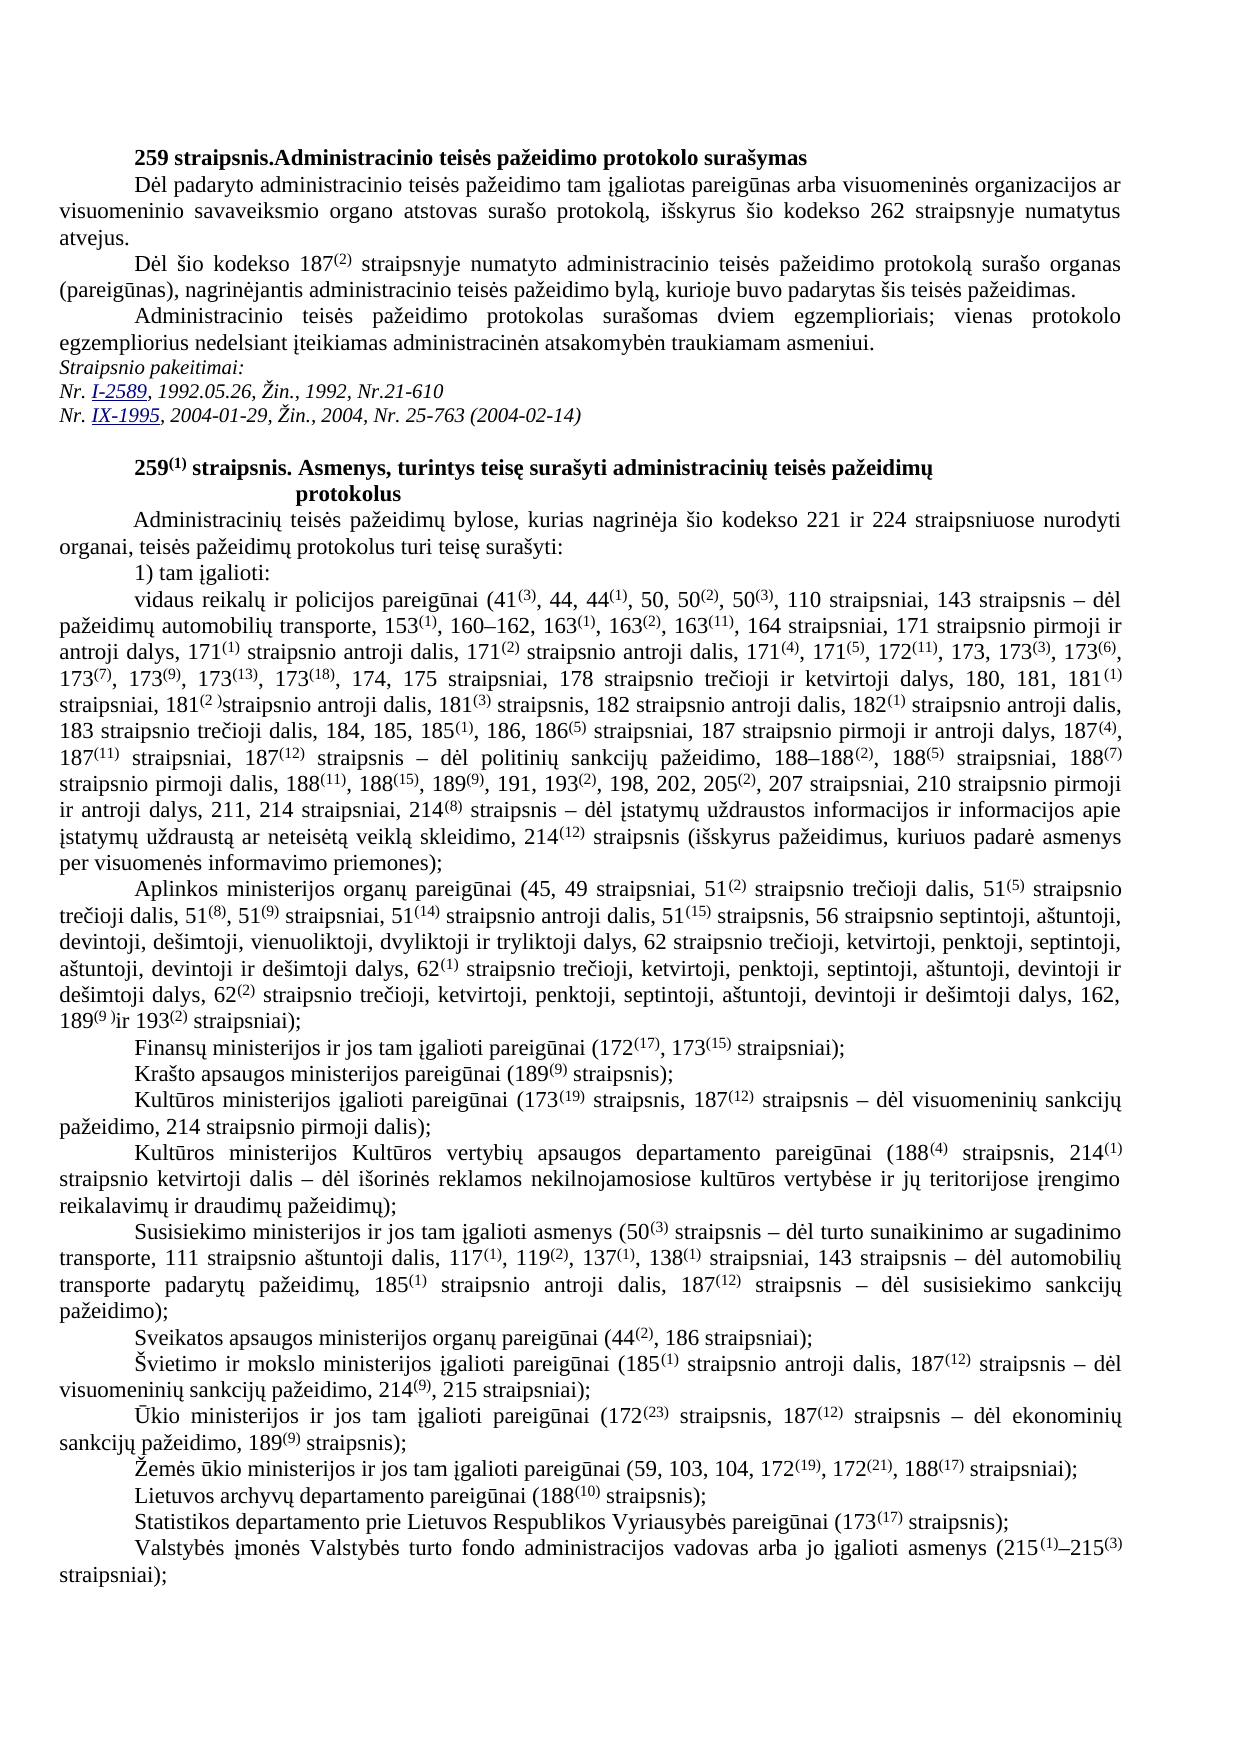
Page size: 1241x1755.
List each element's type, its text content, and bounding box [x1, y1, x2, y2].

text Žemės ūkio ministerijos ir jos tam įgalioti pareigūnai (59, 103, 104, 172(19), 172(21), 188(17) straipsniai); [59, 1455, 1122, 1482]
text 259 straipsnis.Administracinio teisės pažeidimo protokolo surašymas [59, 144, 1122, 171]
text Krašto apsaugos ministerijos pareigūnai (189(9) straipsnis); [59, 1060, 1122, 1086]
text Statistikos departamento prie Lietuvos Respublikos Vyriausybės pareigūnai (173(17) straipsnis); [59, 1508, 1122, 1534]
text Kultūros ministerijos Kultūros vertybių apsaugos departamento pareigūnai (188(4) straipsnis, 214(1) straipsnio ketvirtoji dalis – dėl išorinės reklamos nekilnojamosiose kultūros vertybėse ir jų teritorijose įrengimo reikalavimų ir draudimų pažeidimų); [59, 1139, 1122, 1218]
text Finansų ministerijos ir jos tam įgalioti pareigūnai (172(17), 173(15) straipsniai); [59, 1034, 1122, 1060]
text Administracinio teisės pažeidimo protokolas surašomas dviem egzemplioriais; vienas protokolo egzempliorius nedelsiant įteikiamas administracinėn atsakomybėn traukiamam asmeniui. [59, 303, 1122, 355]
text Aplinkos ministerijos organų pareigūnai (45, 49 straipsniai, 51(2) straipsnio trečioji dalis, 51(5) straipsnio trečioji dalis, 51(8), 51(9) straipsniai, 51(14) straipsnio antroji dalis, 51(15) straipsnis, 56 straipsnio septintoji, aštuntoji, devintoji, dešimtoji, vienuoliktoji, dvyliktoji ir tryliktoji dalys, 62 straipsnio trečioji, ketvirtoji, penktoji, septintoji, aštuntoji, devintoji ir dešimtoji dalys, 62(1) straipsnio trečioji, ketvirtoji, penktoji, septintoji, aštuntoji, devintoji ir dešimtoji dalys, 62(2) straipsnio trečioji, ketvirtoji, penktoji, septintoji, aštuntoji, devintoji ir dešimtoji dalys, 162, 189(9 )ir 193(2) straipsniai); [59, 876, 1122, 1034]
text Straipsnio pakeitimai: [59, 355, 1122, 379]
text 1) tam įgalioti: [59, 559, 1122, 586]
text Administracinių teisės pažeidimų bylose, kurias nagrinėja šio kodekso 221 ir 224 straipsniuose nurodyti organai, teisės pažeidimų protokolus turi teisę surašyti: [59, 507, 1122, 559]
text Sveikatos apsaugos ministerijos organų pareigūnai (44(2), 186 straipsniai); [59, 1323, 1122, 1350]
text Dėl padaryto administracinio teisės pažeidimo tam įgaliotas pareigūnas arba visuomeninės organizacijos ar visuomeninio savaveiksmio organo atstovas surašo protokolą, išskyrus šio kodekso 262 straipsnyje numatytus atvejus. [59, 171, 1122, 250]
text Dėl šio kodekso 187(2) straipsnyje numatyto administracinio teisės pažeidimo protokolą surašo organas (pareigūnas), nagrinėjantis administracinio teisės pažeidimo bylą, kurioje buvo padarytas šis teisės pažeidimas. [59, 250, 1122, 303]
text Švietimo ir mokslo ministerijos įgalioti pareigūnai (185(1) straipsnio antroji dalis, 187(12) straipsnis – dėl visuomeninių sankcijų pažeidimo, 214(9), 215 straipsniai); [59, 1350, 1122, 1403]
text Nr. IX-1995, 2004-01-29, Žin., 2004, Nr. 25-763 (2004-02-14) [59, 403, 1122, 427]
text Ūkio ministerijos ir jos tam įgalioti pareigūnai (172(23) straipsnis, 187(12) straipsnis – dėl ekonominių sankcijų pažeidimo, 189(9) straipsnis); [59, 1403, 1122, 1455]
text Lietuvos archyvų departamento pareigūnai (188(10) straipsnis); [59, 1482, 1122, 1508]
text Nr. I-2589, 1992.05.26, Žin., 1992, Nr.21-610 [59, 379, 1122, 403]
text Susisiekimo ministerijos ir jos tam įgalioti asmenys (50(3) straipsnis – dėl turto sunaikinimo ar sugadinimo transporte, 111 straipsnio aštuntoji dalis, 117(1), 119(2), 137(1), 138(1) straipsniai, 143 straipsnis – dėl automobilių transporte padarytų pažeidimų, 185(1) straipsnio antroji dalis, 187(12) straipsnis – dėl susisiekimo sankcijų pažeidimo); [59, 1218, 1122, 1323]
text protokolus [295, 480, 1122, 507]
text Valstybės įmonės Valstybės turto fondo administracijos vadovas arba jo įgalioti asmenys (215(1)–215(3) straipsniai); [59, 1534, 1122, 1587]
text vidaus reikalų ir policijos pareigūnai (41(3), 44, 44(1), 50, 50(2), 50(3), 110 straipsniai, 143 straipsnis – dėl pažeidimų automobilių transporte, 153(1), 160–162, 163(1), 163(2), 163(11), 164 straipsniai, 171 straipsnio pirmoji ir antroji dalys, 171(1) straipsnio antroji dalis, 171(2) straipsnio antroji dalis, 171(4), 171(5), 172(11), 173, 173(3), 173(6), 173(7), 173(9), 173(13), 173(18), 174, 175 straipsniai, 178 straipsnio trečioji ir ketvirtoji dalys, 180, 181, 181(1) straipsniai, 181(2 )straipsnio antroji dalis, 181(3) straipsnis, 182 straipsnio antroji dalis, 182(1) straipsnio antroji dalis, 183 straipsnio trečioji dalis, 184, 185, 185(1), 186, 186(5) straipsniai, 187 straipsnio pirmoji ir antroji dalys, 187(4), 187(11) straipsniai, 187(12) straipsnis – dėl politinių sankcijų pažeidimo, 188–188(2), 188(5) straipsniai, 188(7) straipsnio pirmoji dalis, 188(11), 188(15), 189(9), 191, 193(2), 198, 202, 205(2), 207 straipsniai, 210 straipsnio pirmoji ir antroji dalys, 211, 214 straipsniai, 214(8) straipsnis – dėl įstatymų uždraustos informacijos ir informacijos apie įstatymų uždraustą ar neteisėtą veiklą skleidimo, 214(12) straipsnis (išskyrus pažeidimus, kuriuos padarė asmenys per visuomenės informavimo priemones); [59, 586, 1122, 876]
text 259(1) straipsnis. Asmenys, turintys teisę surašyti administracinių teisės pažeidimų [134, 454, 1122, 480]
text Kultūros ministerijos įgalioti pareigūnai (173(19) straipsnis, 187(12) straipsnis – dėl visuomeninių sankcijų pažeidimo, 214 straipsnio pirmoji dalis); [59, 1086, 1122, 1139]
